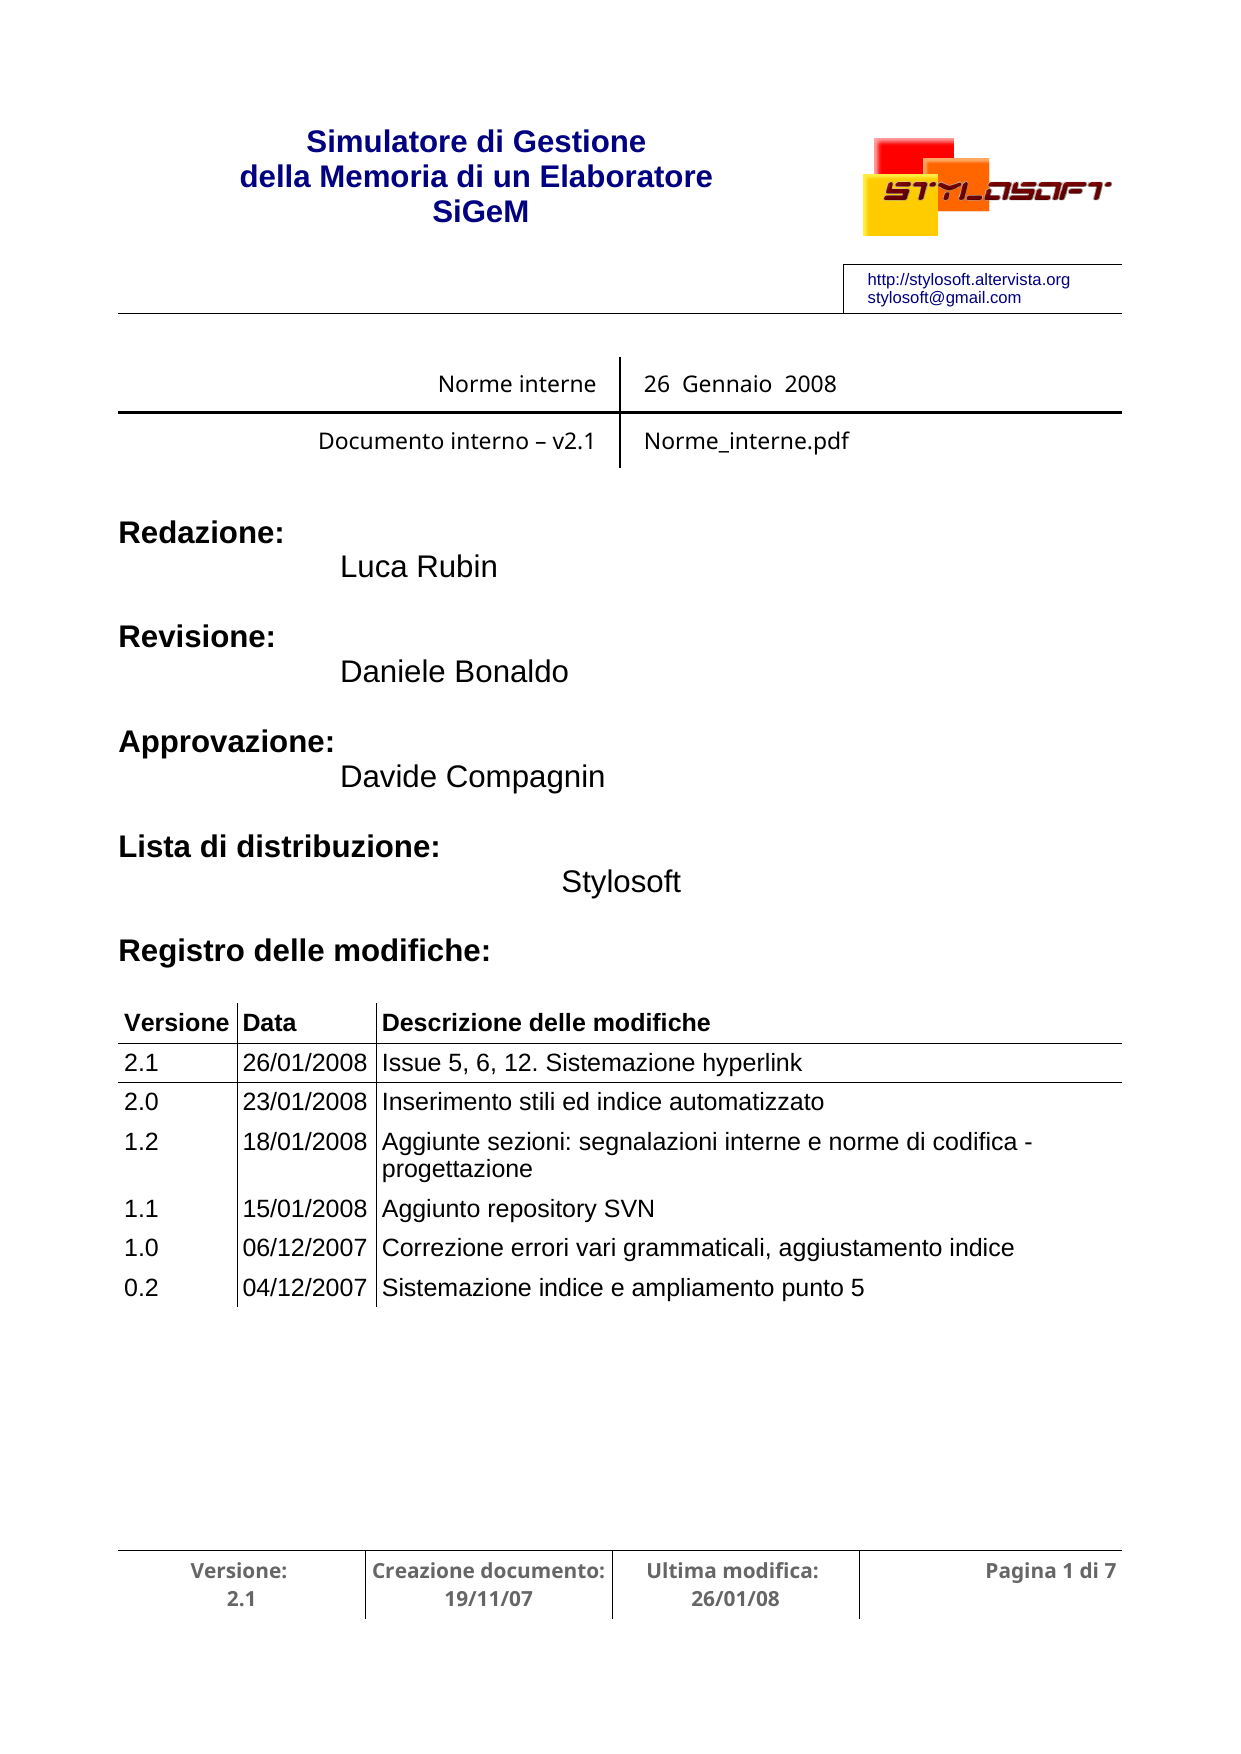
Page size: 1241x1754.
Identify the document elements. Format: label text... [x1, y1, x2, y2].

table_header Versione [118, 1003, 237, 1043]
table_cell 04/12/2007 [238, 1268, 376, 1307]
table_cell 1.0 [118, 1228, 237, 1268]
table_cell 18/01/2008 [238, 1122, 376, 1189]
table_cell Inserimento stili ed indice automatizzato [377, 1083, 1122, 1122]
table_cell Correzione errori vari grammaticali, aggiustamento indice [377, 1228, 1122, 1268]
table_cell Aggiunto repository SVN [377, 1189, 1122, 1228]
table_cell Documento interno – v2.1 [118, 414, 619, 468]
table_cell Norme_interne.pdf [621, 414, 1122, 468]
table_cell 1.1 [118, 1189, 237, 1228]
table_cell 0.2 [118, 1268, 237, 1307]
table_cell 1.2 [118, 1122, 237, 1189]
table_cell 23/01/2008 [238, 1083, 376, 1122]
text Redazione: [118, 515, 1122, 549]
text Approvazione: [118, 724, 1122, 759]
text Daniele Bonaldo [118, 654, 1122, 689]
table_header Data [238, 1003, 376, 1043]
text Davide Compagnin [118, 759, 1122, 794]
table_cell 2.1 [118, 1044, 237, 1082]
table_header 26 Gennaio 2008 [621, 357, 1122, 411]
table_cell Issue 5, 6, 12. Sistemazione hyperlink [377, 1044, 1122, 1082]
picture [848, 123, 1117, 247]
table_header Descrizione delle modifiche [377, 1003, 1122, 1043]
table_cell 15/01/2008 [238, 1189, 376, 1228]
table_cell 26/01/2008 [238, 1044, 376, 1082]
table_header Norme interne [118, 357, 619, 411]
table_cell Aggiunte sezioni: segnalazioni interne e norme di codifica - progettazione [377, 1122, 1122, 1189]
text Luca Rubin [118, 549, 1122, 584]
text Lista di distribuzione: [118, 829, 1122, 864]
table_cell 2.0 [118, 1083, 237, 1122]
table_cell Sistemazione indice e ampliamento punto 5 [377, 1268, 1122, 1307]
table_cell 06/12/2007 [238, 1228, 376, 1268]
text Revisione: [118, 619, 1122, 654]
text Registro delle modifiche: [118, 933, 1122, 968]
text Stylosoft [118, 864, 1122, 898]
